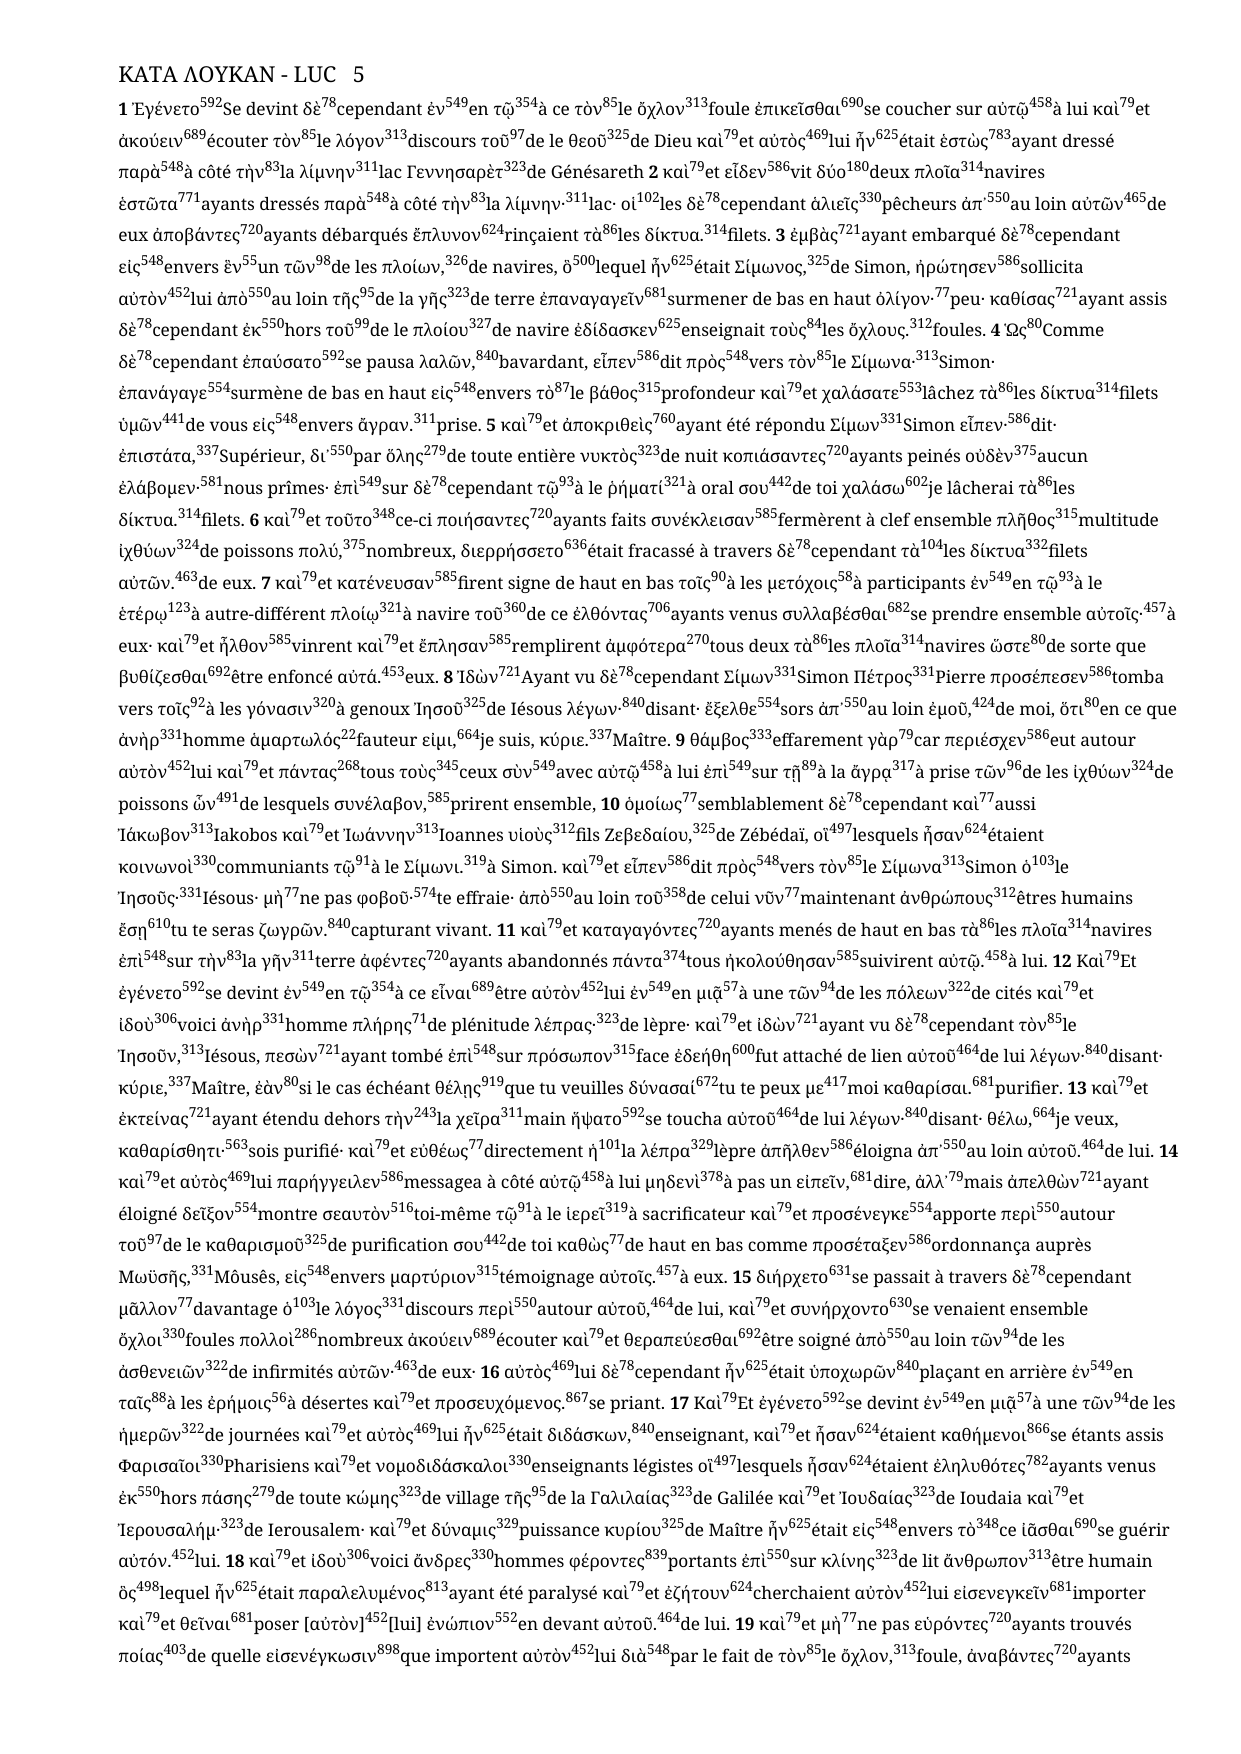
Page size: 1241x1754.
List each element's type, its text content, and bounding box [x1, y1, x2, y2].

text ΚΑΤΑ ΛΟΥΚΑΝ - LUC 5 [118, 59, 1181, 89]
text 1 Ἐγένετο592Se devint δὲ78cependant ἐν549en τῷ354à ce τὸν85le ὄχλον313foule ἐπικεῖσθαι690se coucher sur αὐτῷ458à lui καὶ79et ἀκούειν689écouter τὸν85le λόγον313discours τοῦ97de le θεοῦ325de Dieu καὶ79et αὐτὸς469lui ἦν625était ἑστὼς783ayant dressé παρὰ548à côté τὴν83la λίμνην311lac Γεννησαρὲτ323de Génésareth 2 καὶ79et εἶδεν586vit δύο180deux πλοῖα314navires ἑστῶτα771ayants dressés παρὰ548à côté τὴν83la λίμνην·311lac· οἱ102les δὲ78cependant ἁλιεῖς330pêcheurs ἀπ᾽550au loin αὐτῶν465de eux ἀποβάντες720ayants débarqués ἔπλυνον624rinçaient τὰ86les δίκτυα.314filets. 3 ἐμβὰς721ayant embarqué δὲ78cependant εἰς548envers ἓν55un τῶν98de les πλοίων,326de navires, ὃ500lequel ἦν625était Σίμωνος,325de Simon, ἠρώτησεν586sollicita αὐτὸν452lui ἀπὸ550au loin τῆς95de la γῆς323de terre ἐπαναγαγεῖν681surmener de bas en haut ὀλίγον·77peu· καθίσας721ayant assis δὲ78cependant ἐκ550hors τοῦ99de le πλοίου327de navire ἐδίδασκεν625enseignait τοὺς84les ὄχλους.312foules. 4 Ὡς80Comme δὲ78cependant ἐπαύσατο592se pausa λαλῶν,840bavardant, εἶπεν586dit πρὸς548vers τὸν85le Σίμωνα·313Simon· ἐπανάγαγε554surmène de bas en haut εἰς548envers τὸ87le βάθος315profondeur καὶ79et χαλάσατε553lâchez τὰ86les δίκτυα314filets ὑμῶν441de vous εἰς548envers ἄγραν.311prise. 5 καὶ79et ἀποκριθεὶς760ayant été répondu Σίμων331Simon εἶπεν·586dit· ἐπιστάτα,337Supérieur, δι᾽550par ὅλης279de toute entière νυκτὸς323de nuit κοπιάσαντες720ayants peinés οὐδὲν375aucun ἐλάβομεν·581nous prîmes· ἐπὶ549sur δὲ78cependant τῷ93à le ῥήματί321à oral σου442de toi χαλάσω602je lâcherai τὰ86les δίκτυα.314filets. 6 καὶ79et τοῦτο348ce-ci ποιήσαντες720ayants faits συνέκλεισαν585fermèrent à clef ensemble πλῆθος315multitude ἰχθύων324de poissons πολύ,375nombreux, διερρήσσετο636était fracassé à travers δὲ78cependant τὰ104les δίκτυα332filets αὐτῶν.463de eux. 7 καὶ79et κατένευσαν585firent signe de haut en bas τοῖς90à les μετόχοις58à participants ἐν549en τῷ93à le ἑτέρῳ123à autre-différent πλοίῳ321à navire τοῦ360de ce ἐλθόντας706ayants venus συλλαβέσθαι682se prendre ensemble αὐτοῖς·457à eux· καὶ79et ἦλθον585vinrent καὶ79et ἔπλησαν585remplirent ἀμφότερα270tous deux τὰ86les πλοῖα314navires ὥστε80de sorte que βυθίζεσθαι692être enfoncé αὐτά.453eux. 8 Ἰδὼν721Ayant vu δὲ78cependant Σίμων331Simon Πέτρος331Pierre προσέπεσεν586tomba vers τοῖς92à les γόνασιν320à genoux Ἰησοῦ325de Iésous λέγων·840disant· ἔξελθε554sors ἀπ᾽550au loin ἐμοῦ,424de moi, ὅτι80en ce que ἀνὴρ331homme ἁμαρτωλός22fauteur εἰμι,664je suis, κύριε.337Maître. 9 θάμβος333effarement γὰρ79car περιέσχεν586eut autour αὐτὸν452lui καὶ79et πάντας268tous τοὺς345ceux σὺν549avec αὐτῷ458à lui ἐπὶ549sur τῇ89à la ἄγρᾳ317à prise τῶν96de les ἰχθύων324de poissons ὧν491de lesquels συνέλαβον,585prirent ensemble, 10 ὁμοίως77semblablement δὲ78cependant καὶ77aussi Ἰάκωβον313Iakobos καὶ79et Ἰωάννην313Ioannes υἱοὺς312fils Ζεβεδαίου,325de Zébédaï, οἳ497lesquels ἦσαν624étaient κοινωνοὶ330communiants τῷ91à le Σίμωνι.319à Simon. καὶ79et εἶπεν586dit πρὸς548vers τὸν85le Σίμωνα313Simon ὁ103le Ἰησοῦς·331Iésous· μὴ77ne pas φοβοῦ·574te effraie· ἀπὸ550au loin τοῦ358de celui νῦν77maintenant ἀνθρώπους312êtres humains ἔσῃ610tu te seras ζωγρῶν.840capturant vivant. 11 καὶ79et καταγαγόντες720ayants menés de haut en bas τὰ86les πλοῖα314navires ἐπὶ548sur τὴν83la γῆν311terre ἀφέντες720ayants abandonnés πάντα374tous ἠκολούθησαν585suivirent αὐτῷ.458à lui. 12 Καὶ79Et ἐγένετο592se devint ἐν549en τῷ354à ce εἶναι689être αὐτὸν452lui ἐν549en μιᾷ57à une τῶν94de les πόλεων322de cités καὶ79et ἰδοὺ306voici ἀνὴρ331homme πλήρης71de plénitude λέπρας·323de lèpre· καὶ79et ἰδὼν721ayant vu δὲ78cependant τὸν85le Ἰησοῦν,313Iésous, πεσὼν721ayant tombé ἐπὶ548sur πρόσωπον315face ἐδεήθη600fut attaché de lien αὐτοῦ464de lui λέγων·840disant· κύριε,337Maître, ἐὰν80si le cas échéant θέλῃς919que tu veuilles δύνασαί672tu te peux με417moi καθαρίσαι.681purifier. 13 καὶ79et ἐκτείνας721ayant étendu dehors τὴν243la χεῖρα311main ἥψατο592se toucha αὐτοῦ464de lui λέγων·840disant· θέλω,664je veux, καθαρίσθητι·563sois purifié· καὶ79et εὐθέως77directement ἡ101la λέπρα329lèpre ἀπῆλθεν586éloigna ἀπ᾽550au loin αὐτοῦ.464de lui. 14 καὶ79et αὐτὸς469lui παρήγγειλεν586messagea à côté αὐτῷ458à lui μηδενὶ378à pas un εἰπεῖν,681dire, ἀλλ᾽79mais ἀπελθὼν721ayant éloigné δεῖξον554montre σεαυτὸν516toi-même τῷ91à le ἱερεῖ319à sacrificateur καὶ79et προσένεγκε554apporte περὶ550autour τοῦ97de le καθαρισμοῦ325de purification σου442de toi καθὼς77de haut en bas comme προσέταξεν586ordonnança auprès Μωϋσῆς,331Môusês, εἰς548envers μαρτύριον315témoignage αὐτοῖς.457à eux. 15 διήρχετο631se passait à travers δὲ78cependant μᾶλλον77davantage ὁ103le λόγος331discours περὶ550autour αὐτοῦ,464de lui, καὶ79et συνήρχοντο630se venaient ensemble ὄχλοι330foules πολλοὶ286nombreux ἀκούειν689écouter καὶ79et θεραπεύεσθαι692être soigné ἀπὸ550au loin τῶν94de les ἀσθενειῶν322de infirmités αὐτῶν·463de eux· 16 αὐτὸς469lui δὲ78cependant ἦν625était ὑποχωρῶν840plaçant en arrière ἐν549en ταῖς88à les ἐρήμοις56à désertes καὶ79et προσευχόμενος.867se priant. 17 Καὶ79Et ἐγένετο592se devint ἐν549en μιᾷ57à une τῶν94de les ἡμερῶν322de journées καὶ79et αὐτὸς469lui ἦν625était διδάσκων,840enseignant, καὶ79et ἦσαν624étaient καθήμενοι866se étants assis Φαρισαῖοι330Pharisiens καὶ79et νομοδιδάσκαλοι330enseignants légistes οἳ497lesquels ἦσαν624étaient ἐληλυθότες782ayants venus ἐκ550hors πάσης279de toute κώμης323de village τῆς95de la Γαλιλαίας323de Galilée καὶ79et Ἰουδαίας323de Ioudaia καὶ79et Ἰερουσαλήμ·323de Ierousalem· καὶ79et δύναμις329puissance κυρίου325de Maître ἦν625était εἰς548envers τὸ348ce ἰᾶσθαι690se guérir αὐτόν.452lui. 18 καὶ79et ἰδοὺ306voici ἄνδρες330hommes φέροντες839portants ἐπὶ550sur κλίνης323de lit ἄνθρωπον313être humain ὃς498lequel ἦν625était παραλελυμένος813ayant été paralysé καὶ79et ἐζήτουν624cherchaient αὐτὸν452lui εἰσενεγκεῖν681importer καὶ79et θεῖναι681poser [αὐτὸν]452[lui] ἐνώπιον552en devant αὐτοῦ.464de lui. 19 καὶ79et μὴ77ne pas εὑρόντες720ayants trouvés ποίας403de quelle εἰσενέγκωσιν898que importent αὐτὸν452lui διὰ548par le fait de τὸν85le ὄχλον,313foule, ἀναβάντες720ayants montés ἐπὶ548sur τὸ87le δῶμα315dôme διὰ550par τῶν96de les κεράμων324de tuiles καθῆκαν585firent descendre αὐτὸν452lui σὺν549avec τῷ93à le κλινιδίῳ321à petit lit εἰς548envers τὸ87le μέσον55au milieu ἔμπροσθεν552en devers τοῦ97de le Ἰησοῦ.325de Iésous. 20 καὶ79et ἰδὼν721ayant vu τὴν83la πίστιν311croyance αὐτῶν463de eux εἶπεν·586dit· ἄνθρωπε,337être humain, ἀφέωνταί653ont été abandonnés σοι439à toi αἱ100les ἁμαρτίαι328fautes σου.442de toi. 21 καὶ79et ἤρξαντο591se originèrent διαλογίζεσθαι690se calculer au-travers οἱ102les γραμματεῖς330lettrés καὶ79et οἱ102les Φαρισαῖοι330Pharisiens λέγοντες·839disants· τίς410quel ἐστιν668est οὗτος364celui-ci ὃς498lequel λαλεῖ668bavarde βλασφημίας;310blasphèmes; τίς410quel δύναται674se peut ἀφιέναι681abandonner ἁμαρτίας310fautes εἰ551si μὴ77ne pas μόνος132seul ὁ103le θεός;331Dieu; 22 ἐπιγνοὺς721ayant reconnu δὲ78cependant ὁ103le Ἰησοῦς331Iésous τοὺς84les διαλογισμοὺς312calculs au-travers αὐτῶν463de eux ἀποκριθεὶς760ayant été répondu εἶπεν586dit πρὸς548vers αὐτούς·451eux· τί399quel διαλογίζεσθε671vous vous calculez au-travers ἐν549en ταῖς88à les καρδίαις316à coeurs ὑμῶν;441de vous; 23 τί412quel ἐστιν668est εὐκοπώτερον,49plus facile, εἰπεῖν·681dire· ἀφέωνταί653ont été abandonnés σοι439à toi αἱ100les ἁμαρτίαι328fautes σου,442de toi, ἢ79ou εἰπεῖν·681dire· ἔγειρε570éveille καὶ79et περιπάτει;570piétine autour; 24 ἵνα80afin que δὲ78cependant εἰδῆτε914que vous ayez su ὅτι80en ce que ὁ103le υἱὸς331fils τοῦ97de le ἀνθρώπου325de être humain ἐξουσίαν311autorité ἔχει668a ἐπὶ550sur τῆς95de la γῆς323de terre ἀφιέναι689abandonner ἁμαρτίας310fautes –935– εἶπεν586dit τῷ352à celui παραλελυμένῳ·801à ayant été paralysé· σοὶ439à toi λέγω,664je dis, ἔγειρε570éveille καὶ79et ἄρας721ayant levé τὸ87le κλινίδιόν315petit lit σου442de toi πορεύου574te va εἰς548envers τὸν85le οἶκόν313maison σου.442de toi. 25 καὶ79et παραχρῆμα77instantanément ἀναστὰς721ayant redressé ἐνώπιον552en devant αὐτῶν,463de eux, ἄρας721ayant levé ἐφ᾽548sur ὃ482lequel κατέκειτο,631se couchait de haut en bas, ἀπῆλθεν586éloigna εἰς548envers τὸν85le οἶκον313maison αὐτοῦ464de lui δοξάζων840glorifiant τὸν85le θεόν.313Dieu. 26 καὶ79et ἔκστασις329extase ἔλαβεν586prit ἅπαντας372en totalités καὶ79et ἐδόξαζον624glorifiaient τὸν85le θεὸν313Dieu καὶ79et ἐπλήσθησαν599furent rempli φόβου325de effroi λέγοντες839disants ὅτι80en ce que εἴδομεν581nous vîmes παράδοξα54paradoxales σήμερον.77aujourd'hui. 27 Καὶ79Et μετὰ548après ταῦτα347ces-ci ἐξῆλθεν586sortit καὶ79et ἐθεάσατο592se contempla τελώνην313collecteur de taxes ὀνόματι321à nom Λευὶν313Lévi καθήμενον849se étant assis ἐπὶ548sur τὸ87le τελώνιον,315bureau de taxes, καὶ79et εἶπεν586dit αὐτῷ·458à lui· ἀκολούθει570suis μοι.420à moi. 28 καὶ79et καταλιπὼν721ayant laissé en contrebas πάντα374tous ἀναστὰς721ayant redressé ἠκολούθει625suivait αὐτῷ.458à lui. 29 Καὶ79Et ἐποίησεν586fit δοχὴν311acceptation μεγάλην2grande Λευὶς331Lévi αὐτῷ458à lui ἐν549en τῇ89à la οἰκίᾳ317à maison d'habitation αὐτοῦ,464de lui, καὶ79et ἦν625était ὄχλος331foule πολὺς287nombreux τελωνῶν324de collecteurs de taxes καὶ79et ἄλλων383de autres οἳ497lesquels ἦσαν624étaient μετ᾽550avec αὐτῶν463de eux κατακείμενοι.866se couchants de haut en bas. 30 καὶ79et ἐγόγγυζον624murmuraient οἱ102les Φαρισαῖοι330Pharisiens καὶ79et οἱ102les γραμματεῖς330lettrés αὐτῶν463de eux πρὸς548vers τοὺς84les μαθητὰς312disciples αὐτοῦ464de lui λέγοντες·839disants· διὰ548par le fait de τί399quel μετὰ550avec τῶν96de les τελωνῶν324de collecteurs de taxes καὶ79et ἁμαρτωλῶν64de fauteurs ἐσθίετε665vous mangez καὶ79et πίνετε;665vous buvez; 31 καὶ79et ἀποκριθεὶς760ayant été répondu ὁ103le Ἰησοῦς331Iésous εἶπεν586dit πρὸς548vers αὐτούς·451eux· οὐ77non χρείαν311besoin ἔχουσιν667ont οἱ363ceux ὑγιαίνοντες839étants sain ἰατροῦ325de médecin ἀλλ᾽79mais οἱ363ceux κακῶς77malicieusement ἔχοντες·839ayants· 32 οὐκ77non ἐλήλυθα638j'ai venu καλέσαι681appeler δικαίους52justes ἀλλ᾽79mais ἁμαρτωλοὺς52fauteurs εἰς548envers μετάνοιαν.311transintelligence. 33 Οἱ468Ceux δὲ78cependant εἶπαν585dirent πρὸς548vers αὐτόν·452lui· οἱ102les μαθηταὶ330disciples Ἰωάννου325de Ioannes νηστεύουσιν667jeûnent πυκνὰ77fréquemment καὶ79et δεήσεις310supplications ποιοῦνται673se font ὁμοίως77semblablement καὶ77aussi οἱ363ceux τῶν96de les Φαρισαίων,324de Pharisiens, οἱ363ceux δὲ78cependant σοὶ444tiens ἐσθίουσιν667mangent καὶ79et πίνουσιν.667boivent. 34 ὁ469celui δὲ78cependant Ἰησοῦς331Iésous εἶπεν586dit πρὸς548vers αὐτούς·451eux· μὴ340ne pas δύνασθε671vous vous pouvez τοὺς84les υἱοὺς312fils τοῦ97de le νυμφῶνος325de épousaille ἐν549en ᾧ486à lequel ὁ103le νυμφίος331époux μετ᾽550avec αὐτῶν463de eux ἐστιν668est ποιῆσαι681faire νηστεύειν;689jeûner; 35 ἐλεύσονται611se viendront δὲ78cependant ἡμέραι,328journées, καὶ77aussi ὅταν80lorsque le cas échéant ἀπαρθῇ911que soit levé au loin ἀπ᾽550au loin αὐτῶν463de eux ὁ103le νυμφίος,331époux, τότε77alors νηστεύσουσιν605jeûneront ἐν549en ἐκείναις141à celles-là ταῖς88à les ἡμέραις.316à journées. 36 Ἔλεγεν625Disait δὲ78cependant καὶ77aussi παραβολὴν311parabole πρὸς548vers αὐτοὺς451eux ὅτι80en ce que οὐδεὶς390aucun ἐπίβλημα315surjet ἀπὸ550au loin ἱματίου327de himation καινοῦ18de nouveau σχίσας721ayant scindé ἐπιβάλλει668surjette ἐπὶ548sur ἱμάτιον315himation παλαιόν·6vieil· εἰ80si δὲ78cependant μή77ne pas γε,340du moins, καὶ79et τὸ87le καινὸν55nouveau σχίσει606scindera καὶ79et τῷ93à le παλαιῷ61à vieil οὐ77non συμφωνήσει606sonnera ensemble τὸ105le ἐπίβλημα333surjet τὸ366ce ἀπὸ550au loin τοῦ99de le καινοῦ.67de nouveau. 37 καὶ79et οὐδεὶς390aucun βάλλει668jette οἶνον313vin νέον4jeune εἰς548envers ἀσκοὺς312outres παλαιούς·3vieux· εἰ80si δὲ78cependant μή77ne pas γε,340du moins, ῥήξει606fracassera ὁ103le οἶνος331vin ὁ103le νέος22jeune τοὺς84les ἀσκοὺς312outres καὶ79et αὐτὸς469lui ἐκχυθήσεται619sera déversé καὶ79et οἱ102les ἀσκοὶ330outres ἀπολοῦνται·611se perdront au loin· 38 ἀλλ᾽79mais οἶνον313vin νέον4jeune εἰς548envers ἀσκοὺς312outres καινοὺς3nouveaux βλητέον.49doit être mis. 39 [καὶ]79[et] οὐδεὶς390aucun πιὼν721ayant bu παλαιὸν53vieil θέλει668veut νέον·53jeune· λέγει668dit γάρ·79car· ὁ103le παλαιὸς71vieil χρηστός47utile bon ἐστιν.668est. [118, 93, 1181, 1667]
